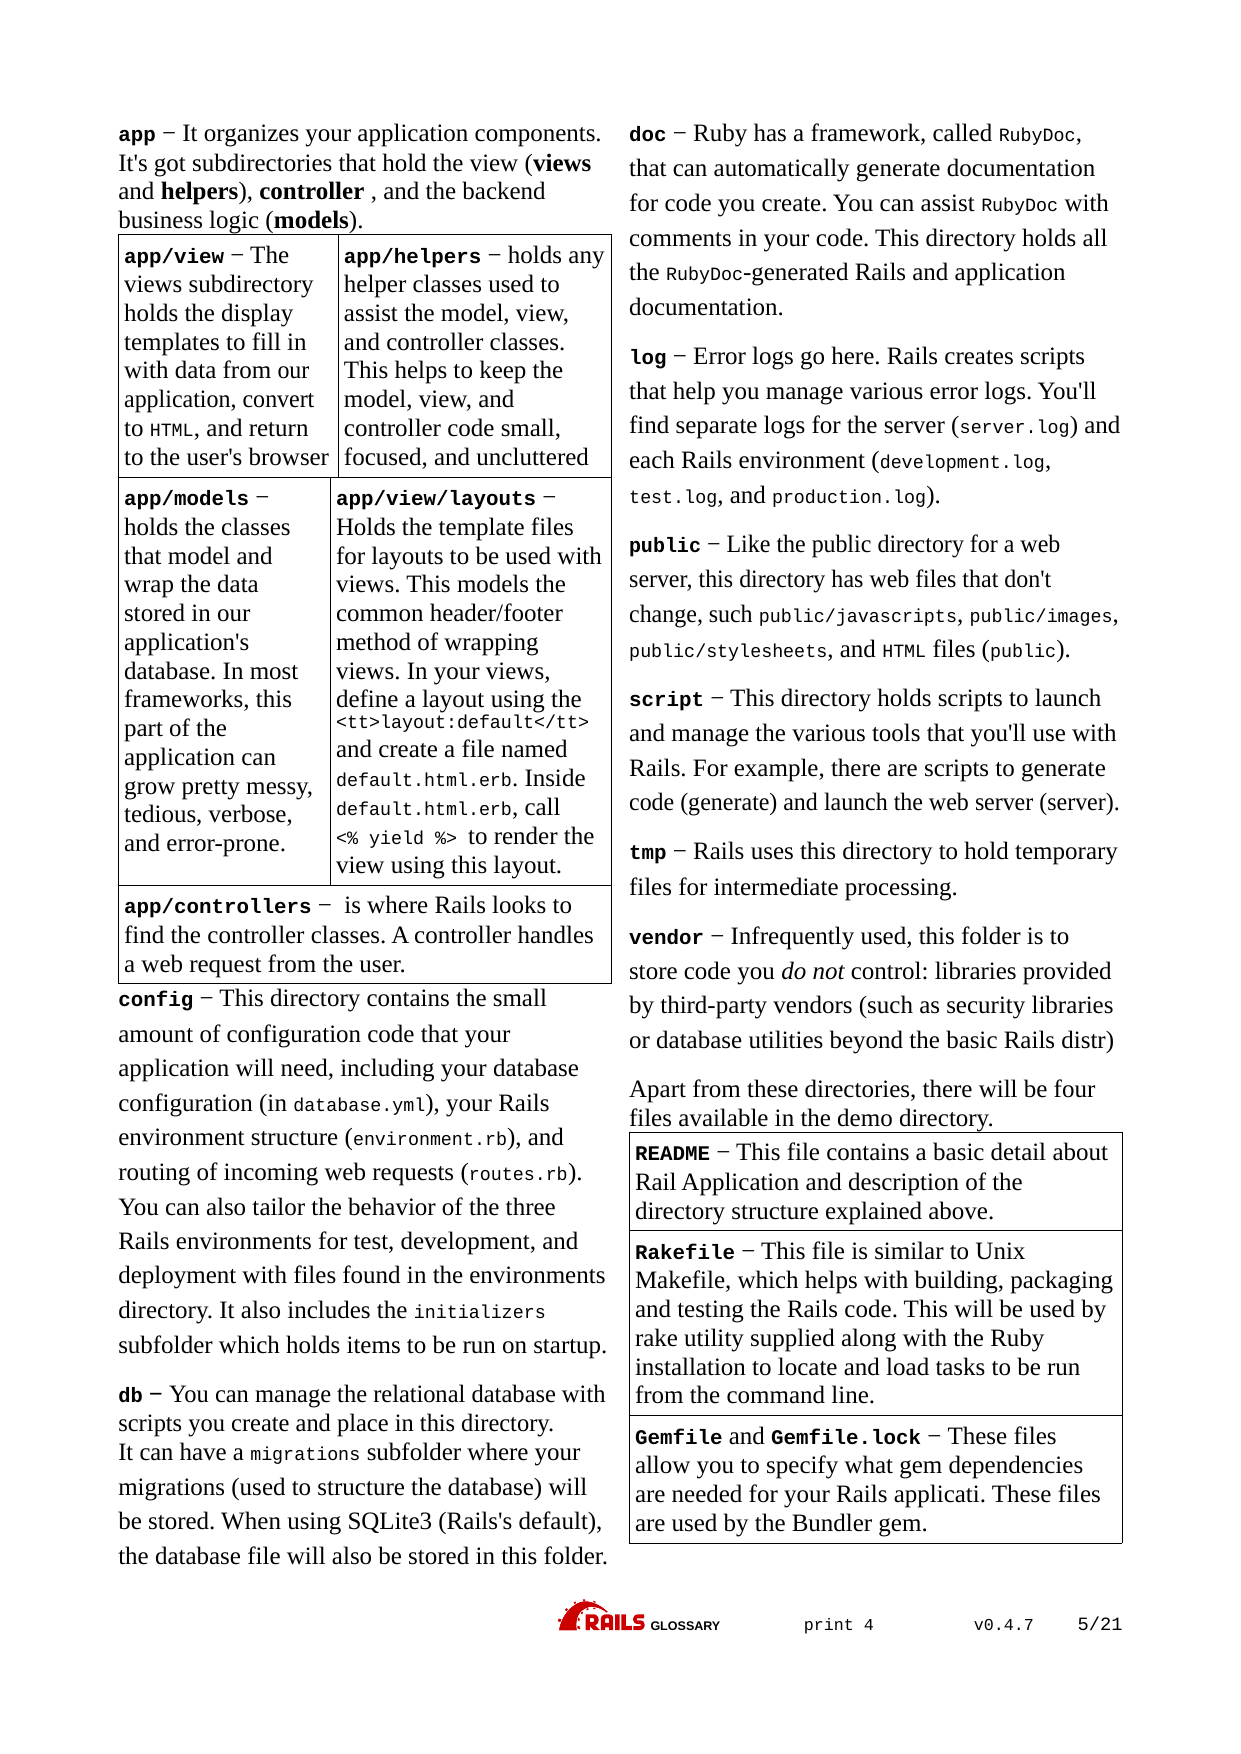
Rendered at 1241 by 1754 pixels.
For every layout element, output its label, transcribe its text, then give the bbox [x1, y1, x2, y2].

table_cell Gemfile and Gemfile.lock − These files allow you to specify what gem dependencies are needed for your Rails applicati. These files are used by the Bundler gem. [630, 1416, 1122, 1542]
text db − You can manage the relational database with scripts you create and place in this directory. [118, 1379, 611, 1437]
text log − Error logs go here. Rails creates scripts that help you manage various error logs. You'll find separate logs for the server (server.log) and each Rails environment (development.log, test.log, and production.log). [629, 341, 1122, 509]
text Apart from these directories, there will be four files available in the demo directory. [629, 1074, 1122, 1132]
table_cell app/view/layouts − Holds the template files for layouts to be used with views. This models the common header/footer method of wrapping views. In your views, define a layout using the <tt>layout:default</tt> and create a file named default.html.erb. Inside default.html.erb, call <% yield %> to render the view using this layout. [331, 478, 611, 884]
text doc − Ruby has a framework, called RubyDoc, that can automatically generate documentation for code you create. You can assist RubyDoc with comments in your code. This directory holds all the RubyDoc-generated Rails and application documentation. [629, 118, 1122, 321]
text config − This directory contains the small amount of configuration code that your application will need, including your database configuration (in database.yml), your Rails environment structure (environment.rb), and routing of incoming web requests (routes.rb). You can also tailor the behavior of the three Rails environments for test, development, and deployment with files found in the environments directory. It also includes the initializers subfolder which holds items to be run on startup. [118, 984, 611, 1358]
table_cell Rakefile − This file is similar to Unix Makefile, which helps with building, packaging and testing the Rails code. This will be used by rake utility supplied along with the Ruby installation to locate and load tasks to be run from the command line. [630, 1231, 1122, 1415]
text public − Like the public directory for a web server, this directory has web files that don't change, such public/javascripts, public/images, public/stylesheets, and HTML files (public). [629, 529, 1122, 663]
table_header app/view − The views subdirectory holds the display templates to fill in with data from our application, convert to HTML, and return to the user's browser [119, 235, 338, 477]
table_header app/helpers − holds any helper classes used to assist the model, view, and controller classes. This helps to keep the model, view, and controller code small, focused, and uncluttered [339, 235, 611, 477]
table_cell app/controllers − is where Rails looks to find the controller classes. A controller handles a web request from the user. [119, 886, 611, 983]
text tmp − Rails uses this directory to hold temporary files for intermediate processing. [629, 836, 1122, 900]
table_header README − This file contains a basic detail about Rail Application and description of the directory structure explained above. [630, 1133, 1122, 1230]
text vendor − Infrequently used, this folder is to store code you do not control: libraries provided by third-party vendors (such as security libraries or database utilities beyond the basic Rails distr) [629, 921, 1122, 1054]
table_cell app/models − holds the classes that model and wrap the data stored in our application's database. In most frameworks, this part of the application can grow pretty messy, tedious, verbose, and error-prone. [119, 478, 330, 884]
text script − This directory holds scripts to launch and manage the various tools that you'll use with Rails. For example, there are scripts to generate code (generate) and launch the web server (server). [629, 683, 1122, 816]
text It can have a migrations subfolder where your migrations (used to structure the database) will be stored. When using SQLite3 (Rails's default), the database file will also be stored in this folder. [118, 1437, 611, 1569]
text app − It organizes your application components. It's got subdirectories that hold the view (views and helpers), controller , and the backend business logic (models). [118, 118, 611, 234]
